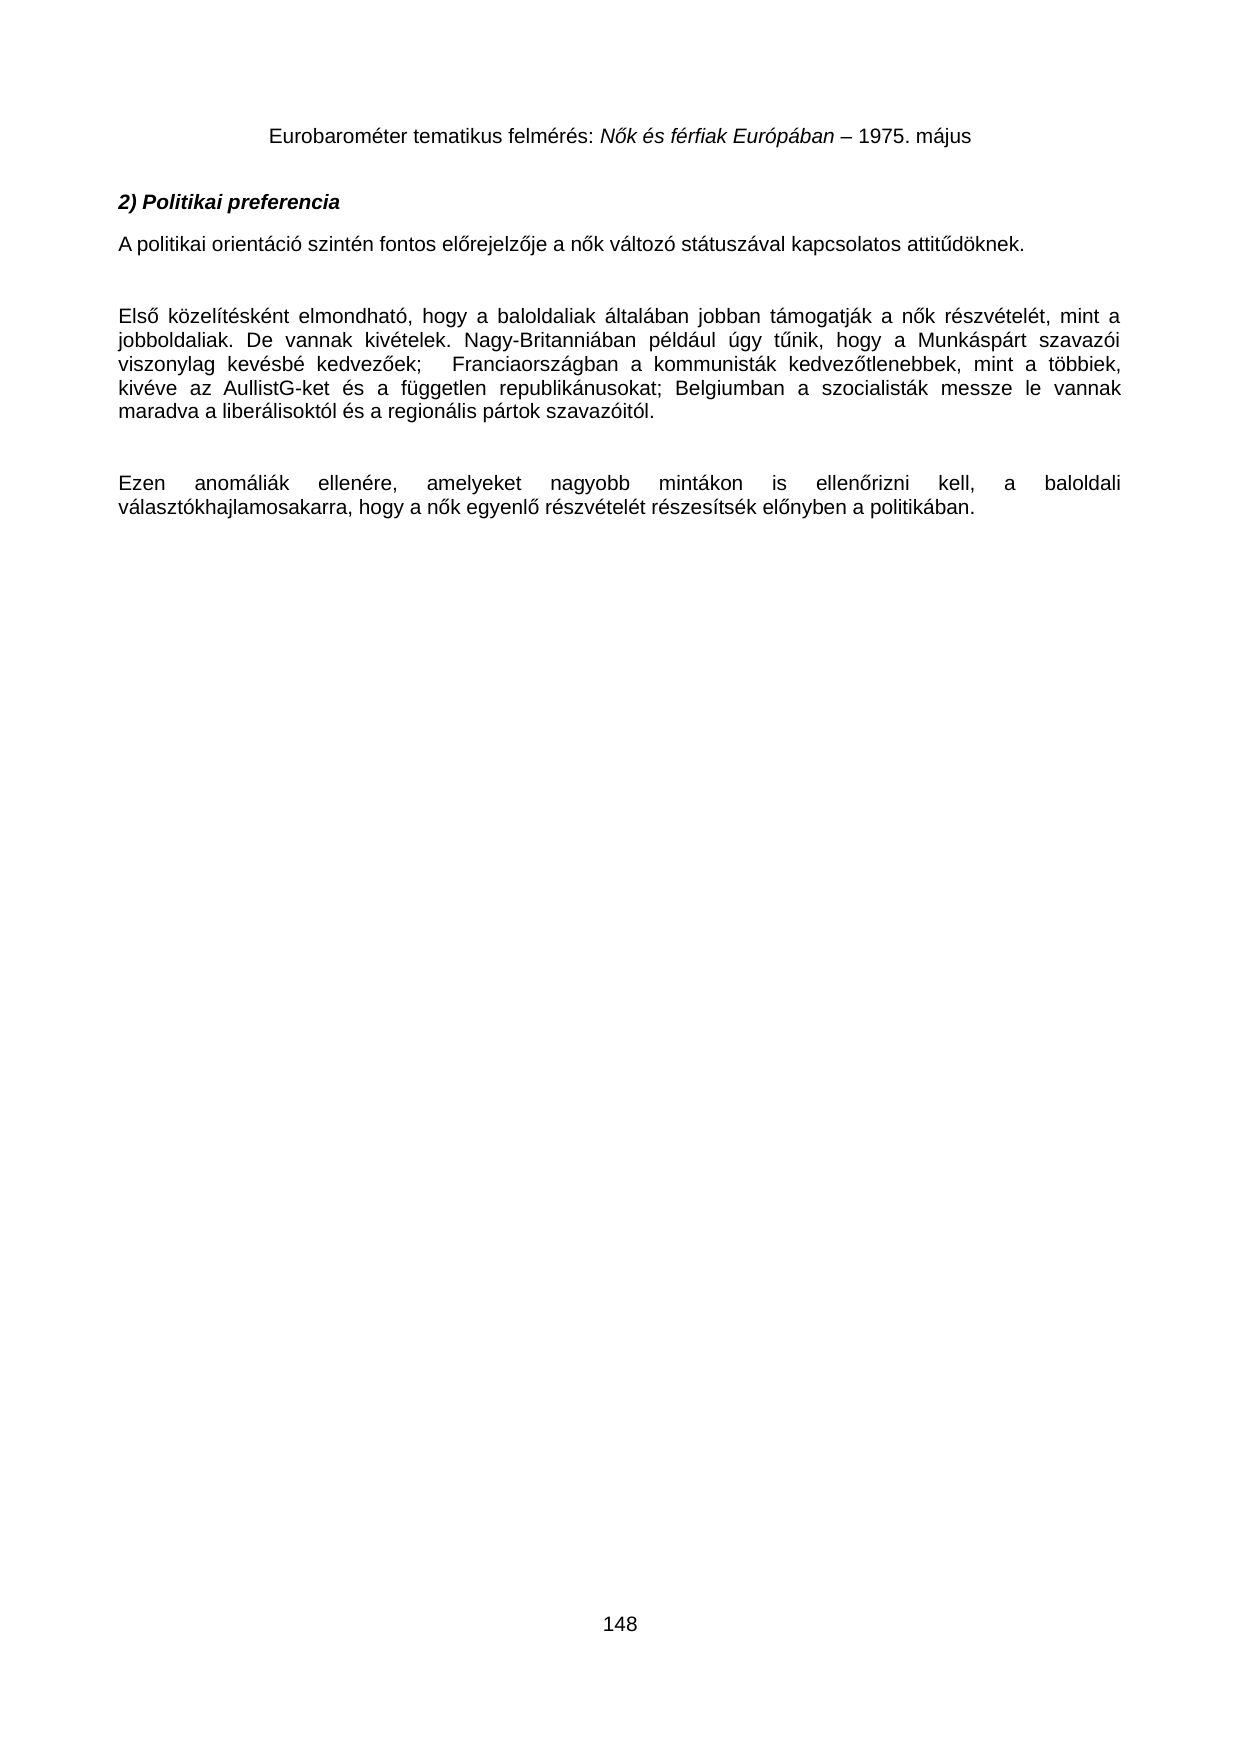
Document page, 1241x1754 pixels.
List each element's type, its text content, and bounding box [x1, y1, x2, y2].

text A politikai orientáció szintén fontos előrejelzője a nők változó státuszával kapcsolatos attitűdöknek. [118, 232, 1122, 256]
subtitle 2) Politikai preferencia [118, 190, 1122, 214]
text Ezen anomáliák ellenére, amelyeket nagyobb mintákon is ellenőrizni kell, a baloldali választókhajlamosakarra, hogy a nők egyenlő részvételét részesítsék előnyben a politikában. [118, 471, 1122, 518]
text Első közelítésként elmondható, hogy a baloldaliak általában jobban támogatják a nők részvételét, mint a jobboldaliak. De vannak kivételek. Nagy-Britanniában például úgy tűnik, hogy a Munkáspárt szavazói viszonylag kevésbé kedvezőek; Franciaországban a kommunisták kedvezőtlenebbek, mint a többiek, kivéve az AullistG-ket és a független republikánusokat; Belgiumban a szocialisták messze le vannak maradva a liberálisoktól és a regionális pártok szavazóitól. [118, 303, 1122, 423]
